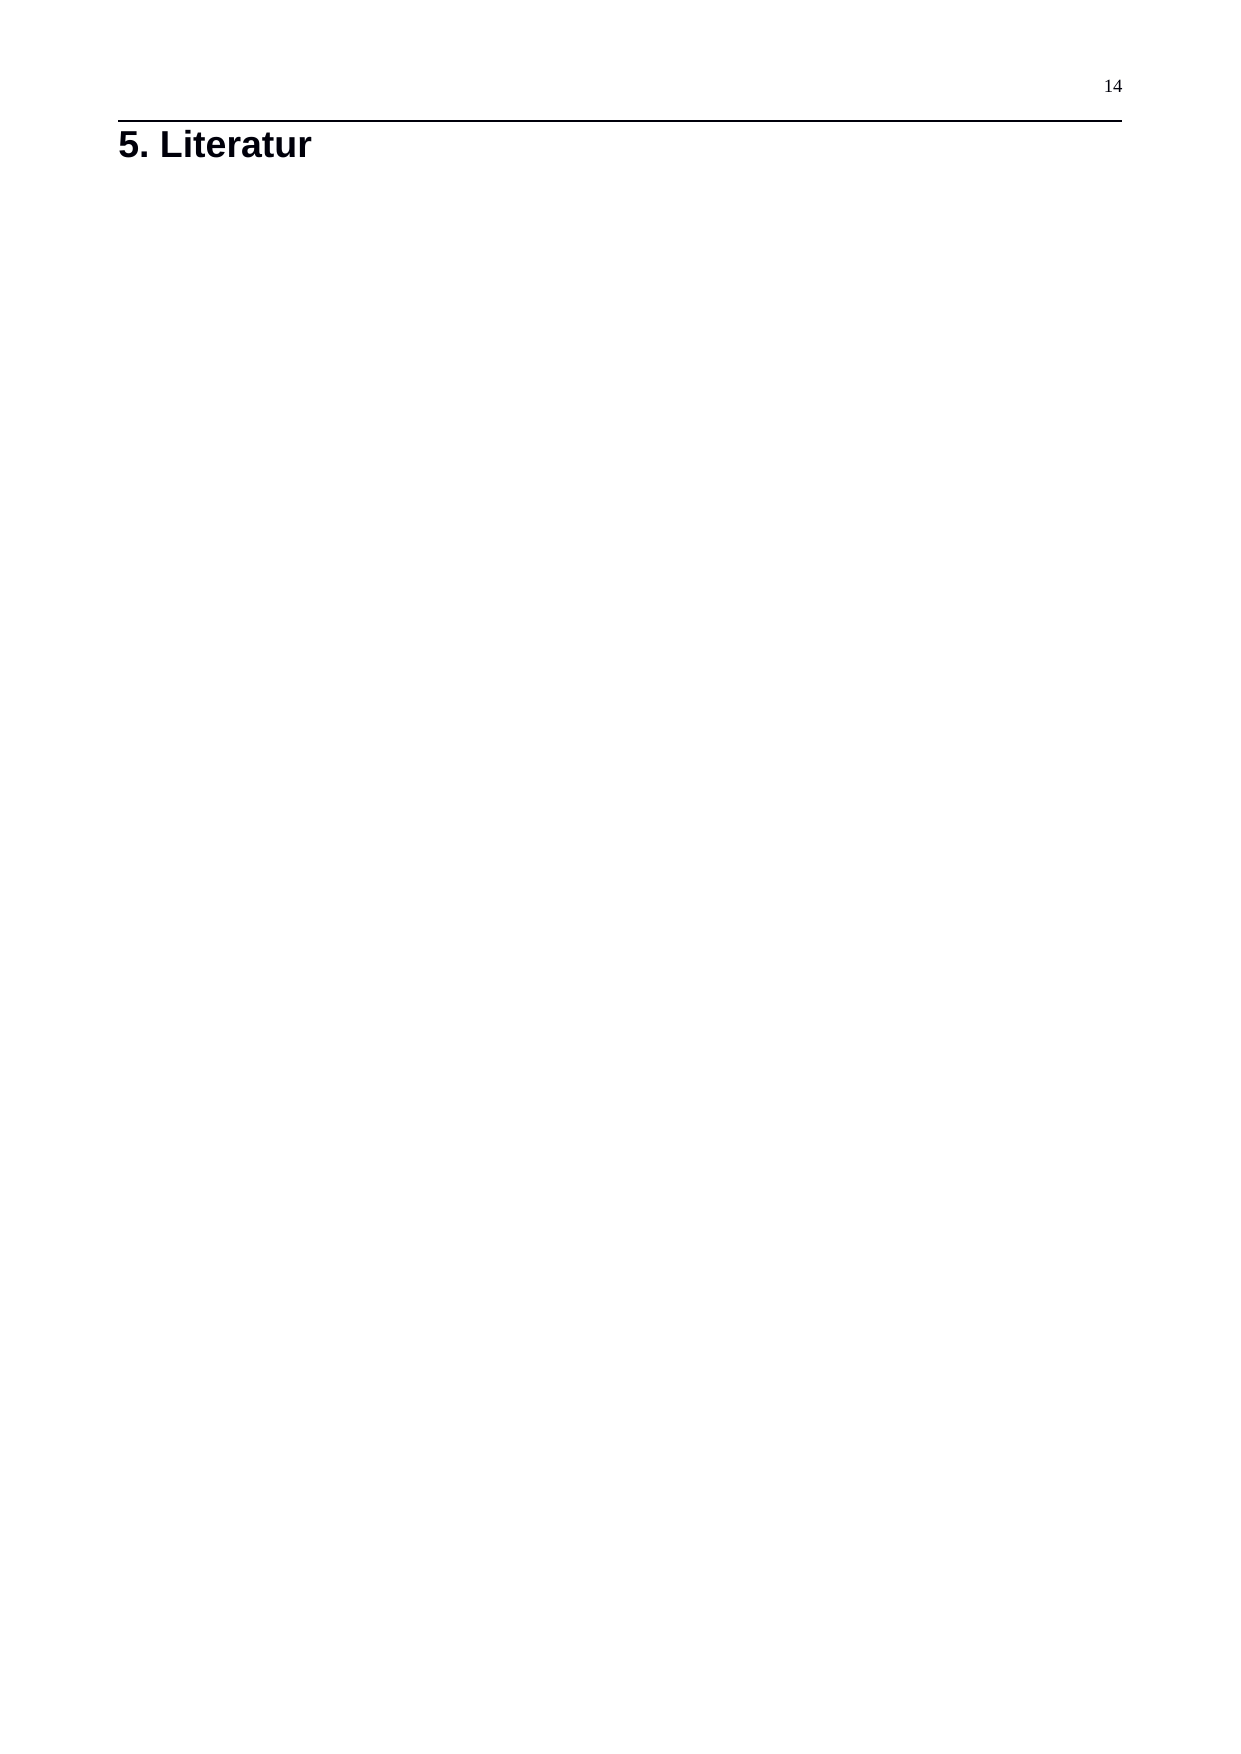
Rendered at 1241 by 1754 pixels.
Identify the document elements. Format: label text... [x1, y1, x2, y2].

title 5. Literatur [118, 122, 1122, 165]
